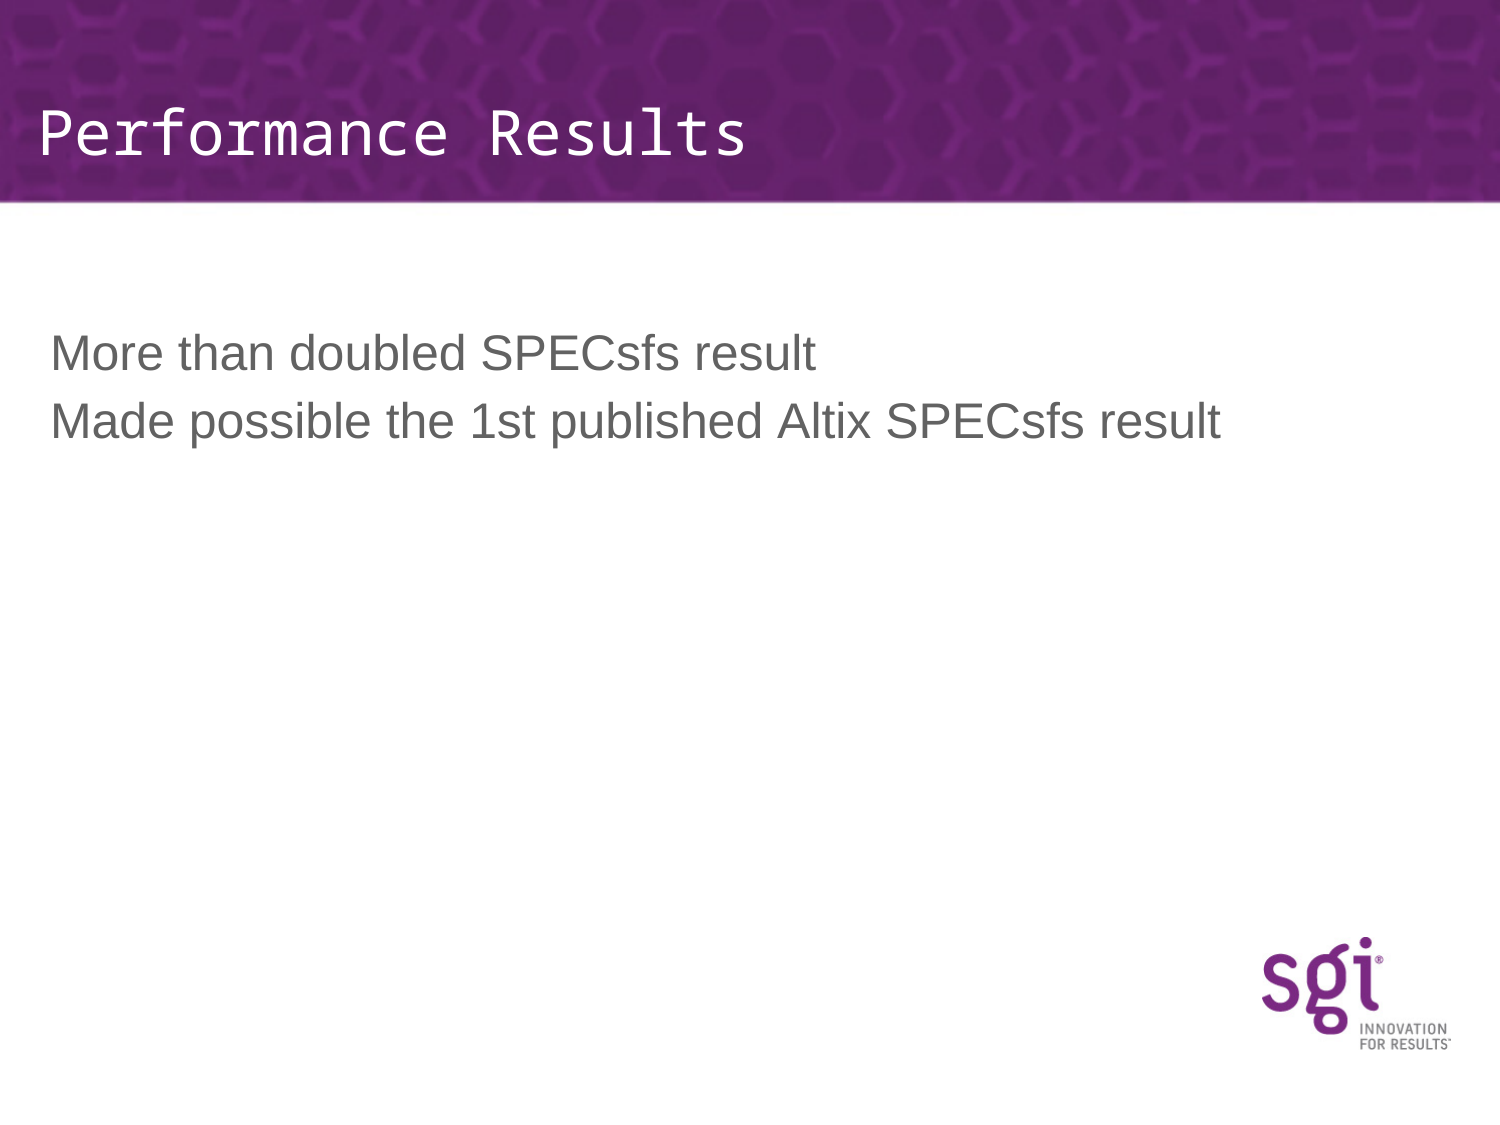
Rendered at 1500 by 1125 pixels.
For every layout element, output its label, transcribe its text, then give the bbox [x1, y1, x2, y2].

title Performance Results [37, 37, 1313, 226]
list More than doubled SPECsfs result Made possible the 1st published Altix SPECsfs result [50, 324, 1326, 863]
picture [0, 0, 1500, 1050]
